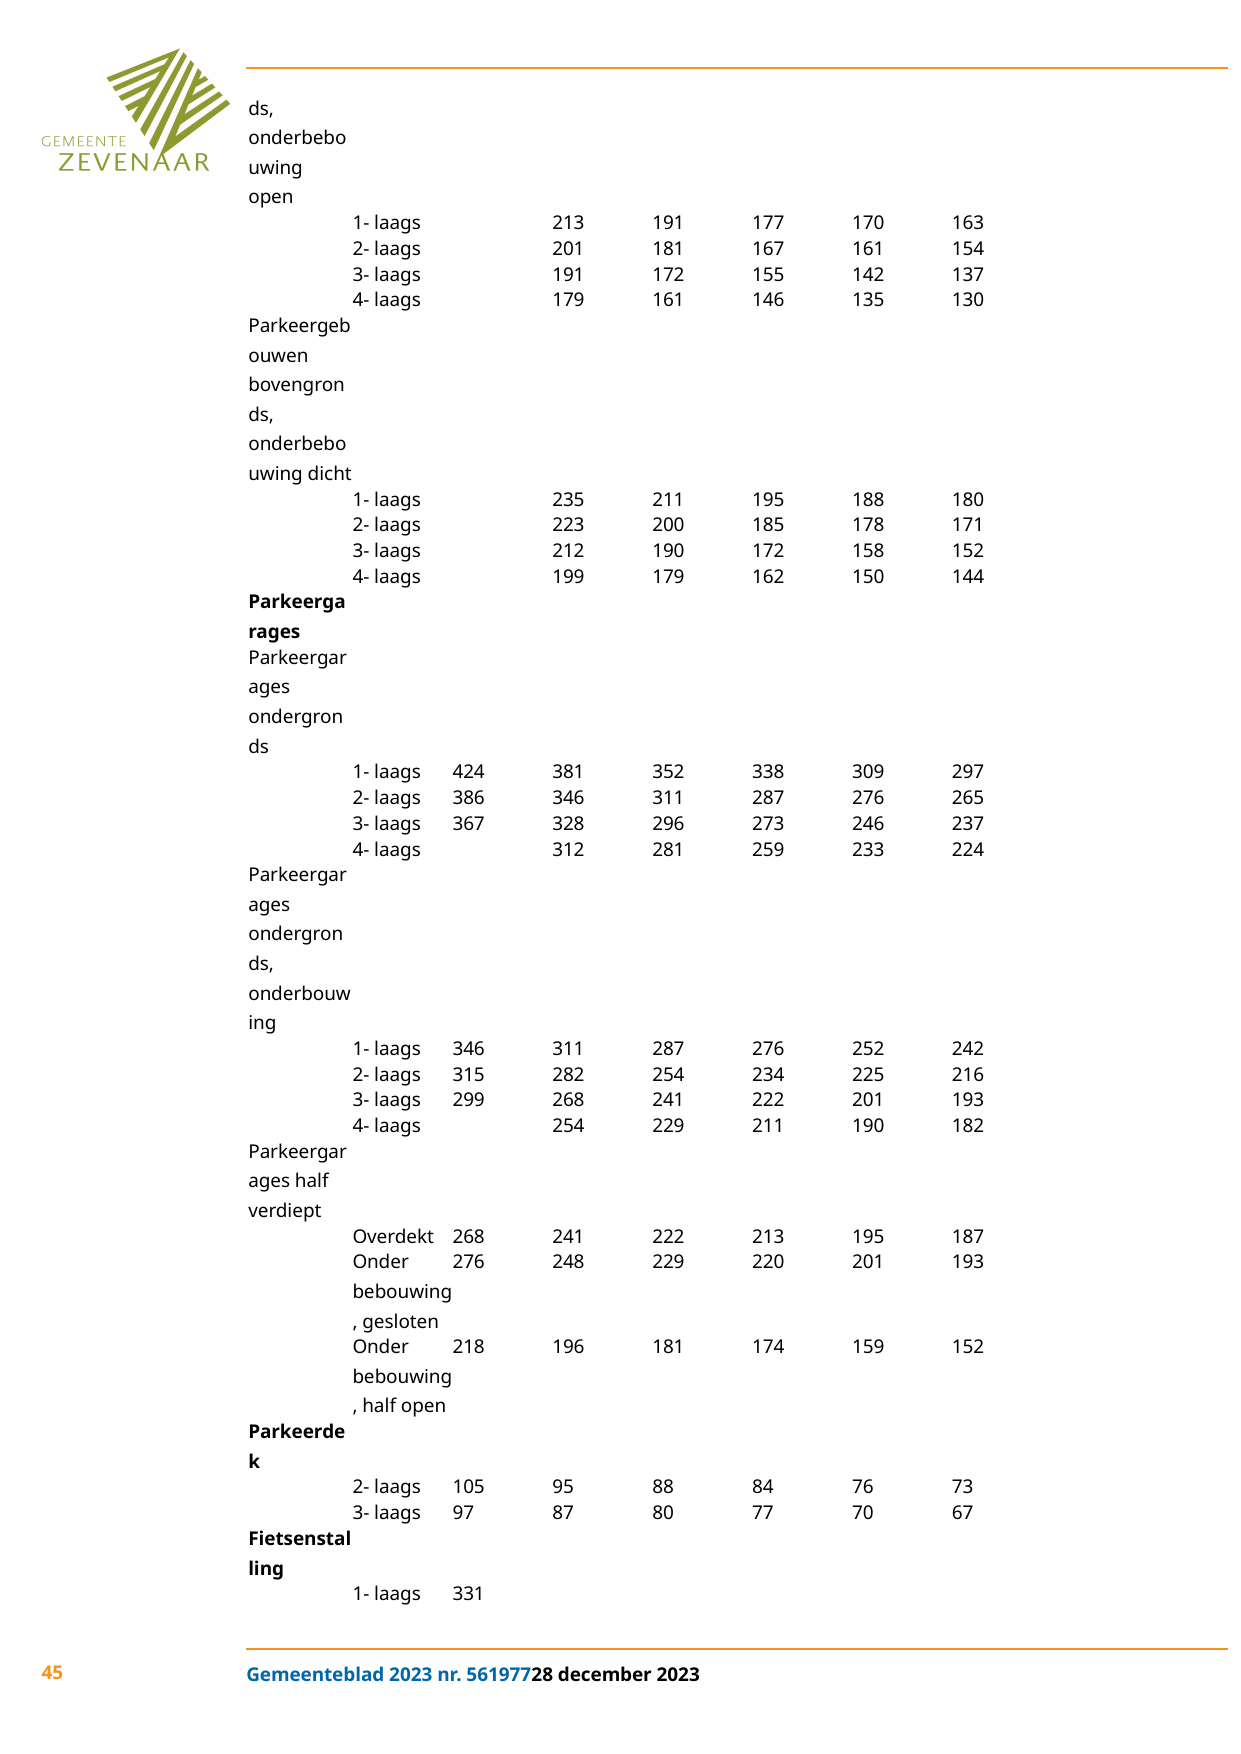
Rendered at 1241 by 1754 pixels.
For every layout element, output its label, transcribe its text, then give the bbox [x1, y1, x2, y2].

table_cell [852, 1419, 952, 1474]
table_cell ds, onderbebouwing open [248, 95, 352, 209]
table_cell [248, 1249, 352, 1333]
table_cell [752, 861, 852, 1035]
table_cell 67 [952, 1500, 1052, 1525]
table_cell 170 [852, 209, 952, 235]
table_cell 299 [452, 1087, 552, 1112]
table_cell 234 [752, 1061, 852, 1087]
table_cell [752, 644, 852, 758]
table_cell 70 [852, 1500, 952, 1525]
table_cell 181 [652, 235, 752, 261]
table_cell [248, 1061, 352, 1087]
table_cell [552, 861, 652, 1035]
table_cell 1- laags [352, 1581, 452, 1606]
table_cell 196 [552, 1334, 652, 1418]
table_cell [452, 537, 552, 563]
table_cell [452, 512, 552, 537]
table_cell 1- laags [352, 209, 452, 235]
table_cell 346 [452, 1035, 552, 1061]
table_cell 161 [652, 286, 752, 312]
table_cell [752, 312, 852, 486]
table_cell 315 [452, 1061, 552, 1087]
table_cell [452, 1138, 552, 1223]
table_cell 4- laags [352, 1112, 452, 1138]
table_cell 224 [952, 836, 1052, 861]
table_cell 237 [952, 810, 1052, 836]
table_cell 158 [852, 537, 952, 563]
table_cell 259 [752, 836, 852, 861]
table_cell [752, 1581, 852, 1606]
table_cell 276 [452, 1249, 552, 1333]
table_cell 287 [652, 1035, 752, 1061]
table_cell 95 [552, 1474, 652, 1499]
table_cell [248, 1581, 352, 1606]
table_cell [752, 1525, 852, 1581]
table_cell 201 [552, 235, 652, 261]
table_cell 2- laags [352, 1061, 452, 1087]
table_cell 185 [752, 512, 852, 537]
table_cell [352, 1138, 452, 1223]
table_cell [652, 1138, 752, 1223]
table_cell 2- laags [352, 235, 452, 261]
table_cell 159 [852, 1334, 952, 1418]
table_cell 161 [852, 235, 952, 261]
table_cell Onder bebouwing, gesloten [352, 1249, 452, 1333]
table_cell 282 [552, 1061, 652, 1087]
table_cell [452, 861, 552, 1035]
table_cell 222 [752, 1087, 852, 1112]
table_cell [248, 1035, 352, 1061]
table_cell 174 [752, 1334, 852, 1418]
table_cell [248, 1112, 352, 1138]
table_cell [752, 589, 852, 644]
table_cell 180 [952, 486, 1052, 512]
table_cell [248, 810, 352, 836]
table_cell [248, 836, 352, 861]
table_cell 76 [852, 1474, 952, 1499]
table_cell 162 [752, 563, 852, 589]
table_cell 195 [852, 1223, 952, 1249]
table_cell 130 [952, 286, 1052, 312]
table_cell Overdekt [352, 1223, 452, 1249]
table_cell [248, 759, 352, 784]
table_cell [852, 861, 952, 1035]
table_cell 146 [752, 286, 852, 312]
table_cell 3- laags [352, 1087, 452, 1112]
table_cell 2- laags [352, 784, 452, 810]
table_cell 190 [652, 537, 752, 563]
table_cell 328 [552, 810, 652, 836]
table_cell [652, 1419, 752, 1474]
table_cell 154 [952, 235, 1052, 261]
table_cell [652, 1581, 752, 1606]
table_cell [248, 1500, 352, 1525]
table_cell 241 [552, 1223, 652, 1249]
table_cell [352, 95, 452, 209]
table_cell 87 [552, 1500, 652, 1525]
table_cell [248, 1087, 352, 1112]
table_cell [552, 644, 652, 758]
table_cell 84 [752, 1474, 852, 1499]
table_cell 163 [952, 209, 1052, 235]
table_cell [652, 861, 752, 1035]
table_cell [852, 95, 952, 209]
table_cell 213 [752, 1223, 852, 1249]
table_cell Parkeergarages half verdiept [248, 1138, 352, 1223]
table_cell 265 [952, 784, 1052, 810]
table_cell Parkeergarages [248, 589, 352, 644]
table_cell [452, 286, 552, 312]
table_cell 179 [652, 563, 752, 589]
table_cell [852, 312, 952, 486]
table_cell 211 [752, 1112, 852, 1138]
table_cell Onder bebouwing, half open [352, 1334, 452, 1418]
table_cell [248, 537, 352, 563]
table_cell 80 [652, 1500, 752, 1525]
table_cell [452, 209, 552, 235]
table_cell 188 [852, 486, 952, 512]
table_cell 1- laags [352, 759, 452, 784]
table_cell [652, 95, 752, 209]
table_cell 191 [552, 261, 652, 286]
table_cell [352, 589, 452, 644]
table_cell [552, 95, 652, 209]
table_cell 177 [752, 209, 852, 235]
table_cell [452, 1419, 552, 1474]
table_cell [352, 1525, 452, 1581]
table_cell 222 [652, 1223, 752, 1249]
table_cell 213 [552, 209, 652, 235]
table_cell 193 [952, 1087, 1052, 1112]
table_cell 297 [952, 759, 1052, 784]
table_cell 309 [852, 759, 952, 784]
table_cell [652, 1525, 752, 1581]
table_cell [952, 1581, 1052, 1606]
table_cell 312 [552, 836, 652, 861]
table_cell 2- laags [352, 512, 452, 537]
table_cell 193 [952, 1249, 1052, 1333]
table_cell 201 [852, 1087, 952, 1112]
table_cell 424 [452, 759, 552, 784]
table_cell 142 [852, 261, 952, 286]
table_cell [248, 261, 352, 286]
table_cell [248, 209, 352, 235]
table_cell [452, 836, 552, 861]
table_cell [452, 644, 552, 758]
table_cell [452, 95, 552, 209]
table_cell 216 [952, 1061, 1052, 1087]
table_cell [452, 261, 552, 286]
table_cell [248, 1334, 352, 1418]
table_cell 268 [552, 1087, 652, 1112]
table_cell 218 [452, 1334, 552, 1418]
table_cell [248, 486, 352, 512]
table_cell 190 [852, 1112, 952, 1138]
picture [41, 47, 231, 172]
table_cell 331 [452, 1581, 552, 1606]
table_cell 4- laags [352, 286, 452, 312]
table_cell Parkeerdek [248, 1419, 352, 1474]
table_cell [752, 1419, 852, 1474]
table_cell 187 [952, 1223, 1052, 1249]
table_cell [248, 1223, 352, 1249]
table_cell 179 [552, 286, 652, 312]
table_cell [652, 312, 752, 486]
table_cell 105 [452, 1474, 552, 1499]
table_cell 150 [852, 563, 952, 589]
table_cell [652, 644, 752, 758]
table_cell 211 [652, 486, 752, 512]
table_cell [852, 644, 952, 758]
table_cell 235 [552, 486, 652, 512]
table_cell 191 [652, 209, 752, 235]
table_cell 276 [752, 1035, 852, 1061]
table_cell 178 [852, 512, 952, 537]
table_cell [352, 1419, 452, 1474]
table_cell 73 [952, 1474, 1052, 1499]
table_cell 241 [652, 1087, 752, 1112]
table_cell 3- laags [352, 537, 452, 563]
table_cell 2- laags [352, 1474, 452, 1499]
table_cell [352, 312, 452, 486]
table_cell [452, 589, 552, 644]
table_cell Parkeergarages ondergronds [248, 644, 352, 758]
table_cell 200 [652, 512, 752, 537]
table_cell 1- laags [352, 486, 452, 512]
table_cell 273 [752, 810, 852, 836]
table_cell 137 [952, 261, 1052, 286]
table_cell [852, 1138, 952, 1223]
table_cell 181 [652, 1334, 752, 1418]
table_cell [552, 589, 652, 644]
table_cell Parkeergebouwen bovengronds, onderbebouwing dicht [248, 312, 352, 486]
table_cell 172 [752, 537, 852, 563]
table_cell 212 [552, 537, 652, 563]
table_cell 152 [952, 1334, 1052, 1418]
table_cell [452, 235, 552, 261]
table_cell [248, 784, 352, 810]
table_cell [248, 512, 352, 537]
table_cell 246 [852, 810, 952, 836]
table_cell 220 [752, 1249, 852, 1333]
table_cell 386 [452, 784, 552, 810]
table_cell [552, 1581, 652, 1606]
table_cell 88 [652, 1474, 752, 1499]
table_cell 199 [552, 563, 652, 589]
table_cell 201 [852, 1249, 952, 1333]
table_cell 287 [752, 784, 852, 810]
table_cell 311 [652, 784, 752, 810]
table_cell 276 [852, 784, 952, 810]
table_cell Parkeergarages ondergronds, onderbouwing [248, 861, 352, 1035]
table_cell 381 [552, 759, 652, 784]
table_cell [452, 486, 552, 512]
table_cell 3- laags [352, 810, 452, 836]
table_cell 352 [652, 759, 752, 784]
table_cell 4- laags [352, 836, 452, 861]
table_cell 152 [952, 537, 1052, 563]
table_cell [452, 1525, 552, 1581]
table_cell 229 [652, 1112, 752, 1138]
table_cell [552, 1525, 652, 1581]
table_cell 367 [452, 810, 552, 836]
table_cell 195 [752, 486, 852, 512]
table_cell [248, 563, 352, 589]
table_cell 171 [952, 512, 1052, 537]
table_cell 4- laags [352, 563, 452, 589]
table_cell [852, 589, 952, 644]
table_cell 254 [652, 1061, 752, 1087]
table_cell [752, 1138, 852, 1223]
table_cell 346 [552, 784, 652, 810]
table_cell [352, 861, 452, 1035]
table_cell [452, 1112, 552, 1138]
table_cell 3- laags [352, 1500, 452, 1525]
table_cell [248, 235, 352, 261]
table_cell 135 [852, 286, 952, 312]
table_cell 311 [552, 1035, 652, 1061]
table_cell [248, 1474, 352, 1499]
table_cell 3- laags [352, 261, 452, 286]
table_cell 144 [952, 563, 1052, 589]
table_cell [452, 312, 552, 486]
table_cell 296 [652, 810, 752, 836]
table_cell 155 [752, 261, 852, 286]
table_cell Fietsenstalling [248, 1525, 352, 1581]
table_cell 182 [952, 1112, 1052, 1138]
table_cell 172 [652, 261, 752, 286]
table_cell 242 [952, 1035, 1052, 1061]
table_cell 225 [852, 1061, 952, 1087]
table_cell [248, 286, 352, 312]
table_cell 281 [652, 836, 752, 861]
table_cell [652, 589, 752, 644]
table_cell [552, 1419, 652, 1474]
table_cell 229 [652, 1249, 752, 1333]
table_cell 254 [552, 1112, 652, 1138]
table_cell 338 [752, 759, 852, 784]
table_cell [552, 312, 652, 486]
table_cell [852, 1525, 952, 1581]
table_cell 97 [452, 1500, 552, 1525]
table_cell [352, 644, 452, 758]
table_cell 1- laags [352, 1035, 452, 1061]
table_cell 233 [852, 836, 952, 861]
table_cell [852, 1581, 952, 1606]
table_cell 223 [552, 512, 652, 537]
table_cell 268 [452, 1223, 552, 1249]
table_cell [452, 563, 552, 589]
table_cell 167 [752, 235, 852, 261]
table_cell 248 [552, 1249, 652, 1333]
table_cell 252 [852, 1035, 952, 1061]
table_cell 77 [752, 1500, 852, 1525]
table_cell [752, 95, 852, 209]
table_cell [552, 1138, 652, 1223]
